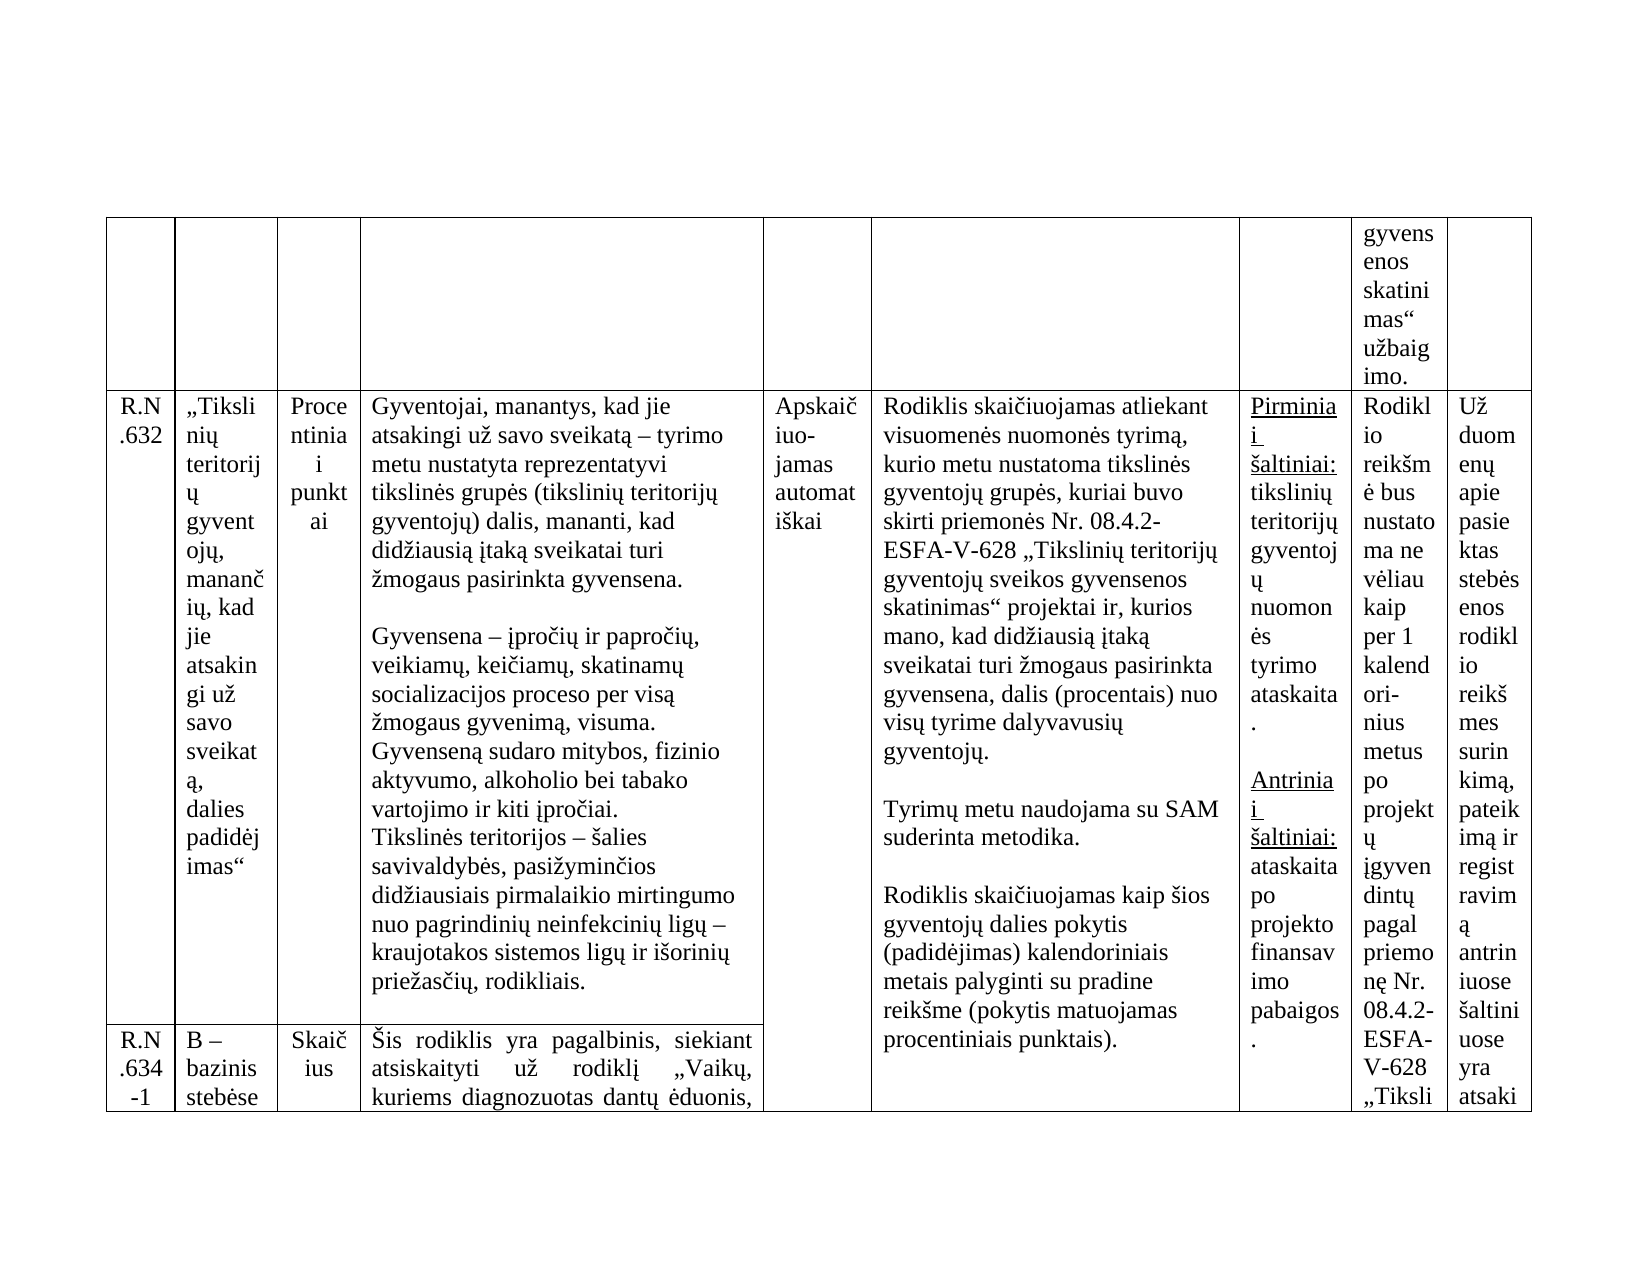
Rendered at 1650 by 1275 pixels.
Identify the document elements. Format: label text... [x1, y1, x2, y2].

table_cell [107, 218, 174, 390]
table_cell [1240, 218, 1351, 390]
table_cell Skaičius [278, 1025, 360, 1111]
table_cell Gyventojai, manantys, kad jie atsakingi už savo sveikatą – tyrimo metu nustatyta reprezentatyvi tikslinės grupės (tikslinių teritorijų gyventojų) dalis, mananti, kad didžiausią įtaką sveikatai turi žmogaus pasirinkta gyvensena. Gyvensena – įpročių ir papročių, veikiamų, keičiamų, skatinamų socializacijos proceso per visą žmogaus gyvenimą, visuma. Gyvenseną sudaro mitybos, fizinio aktyvumo, alkoholio bei tabako vartojimo ir kiti įpročiai. Tikslinės teritorijos – šalies savivaldybės, pasižyminčios didžiausiais pirmalaikio mirtingumo nuo pagrindinių neinfekcinių ligų –kraujotakos sistemos ligų ir išorinių priežasčių, rodikliais. [361, 391, 763, 1024]
table_cell Už duomenų apie pasiektas stebėsenos rodiklio reikšmes surinkimą, pateikimą ir registravimą antriniuose šaltiniuose yra atsaki [1448, 391, 1531, 1111]
table_cell R.N.634-1 [107, 1025, 174, 1111]
table_cell Pirminiai šaltiniai: tikslinių teritorijų gyventojų nuomonės tyrimo ataskaita. Antriniai šaltiniai: ataskaita po projekto finansavimo pabaigos. [1240, 391, 1351, 1111]
table_cell B – bazinis stebėse [176, 1025, 277, 1111]
table_cell „Tikslinių teritorijų gyventojų, manančių, kad jie atsakingi už savo sveikatą, dalies padidėjimas“ [176, 391, 277, 1024]
table_cell [361, 218, 763, 390]
table_cell [764, 218, 871, 390]
table_cell R.N.632 [107, 391, 174, 1024]
table_cell Rodiklio reikšmė bus nustatoma ne vėliau kaip per 1 kalendori-nius metus po projektų įgyvendintų pagal priemonę Nr. 08.4.2-ESFA-V-628 „Tiksli [1352, 391, 1447, 1111]
table_cell [1448, 218, 1531, 390]
table_cell gyvensenos skatinimas“ užbaigimo. [1352, 218, 1447, 390]
table_cell [278, 218, 360, 390]
table_cell Procentiniai punktai [278, 391, 360, 1024]
table_cell Rodiklis skaičiuojamas atliekant visuomenės nuomonės tyrimą, kurio metu nustatoma tikslinės gyventojų grupės, kuriai buvo skirti priemonės Nr. 08.4.2-ESFA-V-628 „Tikslinių teritorijų gyventojų sveikos gyvensenos skatinimas“ projektai ir, kurios mano, kad didžiausią įtaką sveikatai turi žmogaus pasirinkta gyvensena, dalis (procentais) nuo visų tyrime dalyvavusių gyventojų. Tyrimų metu naudojama su SAM suderinta metodika. Rodiklis skaičiuojamas kaip šios gyventojų dalies pokytis (padidėjimas) kalendoriniais metais palyginti su pradine reikšme (pokytis matuojamas procentiniais punktais). [872, 391, 1239, 1111]
table_cell Apskaičiuo-jamas automatiškai [764, 391, 871, 1111]
table_cell [872, 218, 1239, 390]
table_cell [176, 218, 277, 390]
table_cell Šis rodiklis yra pagalbinis, siekiant atsiskaityti už rodiklį „Vaikų, kuriems diagnozuotas dantų ėduonis, [361, 1025, 763, 1111]
